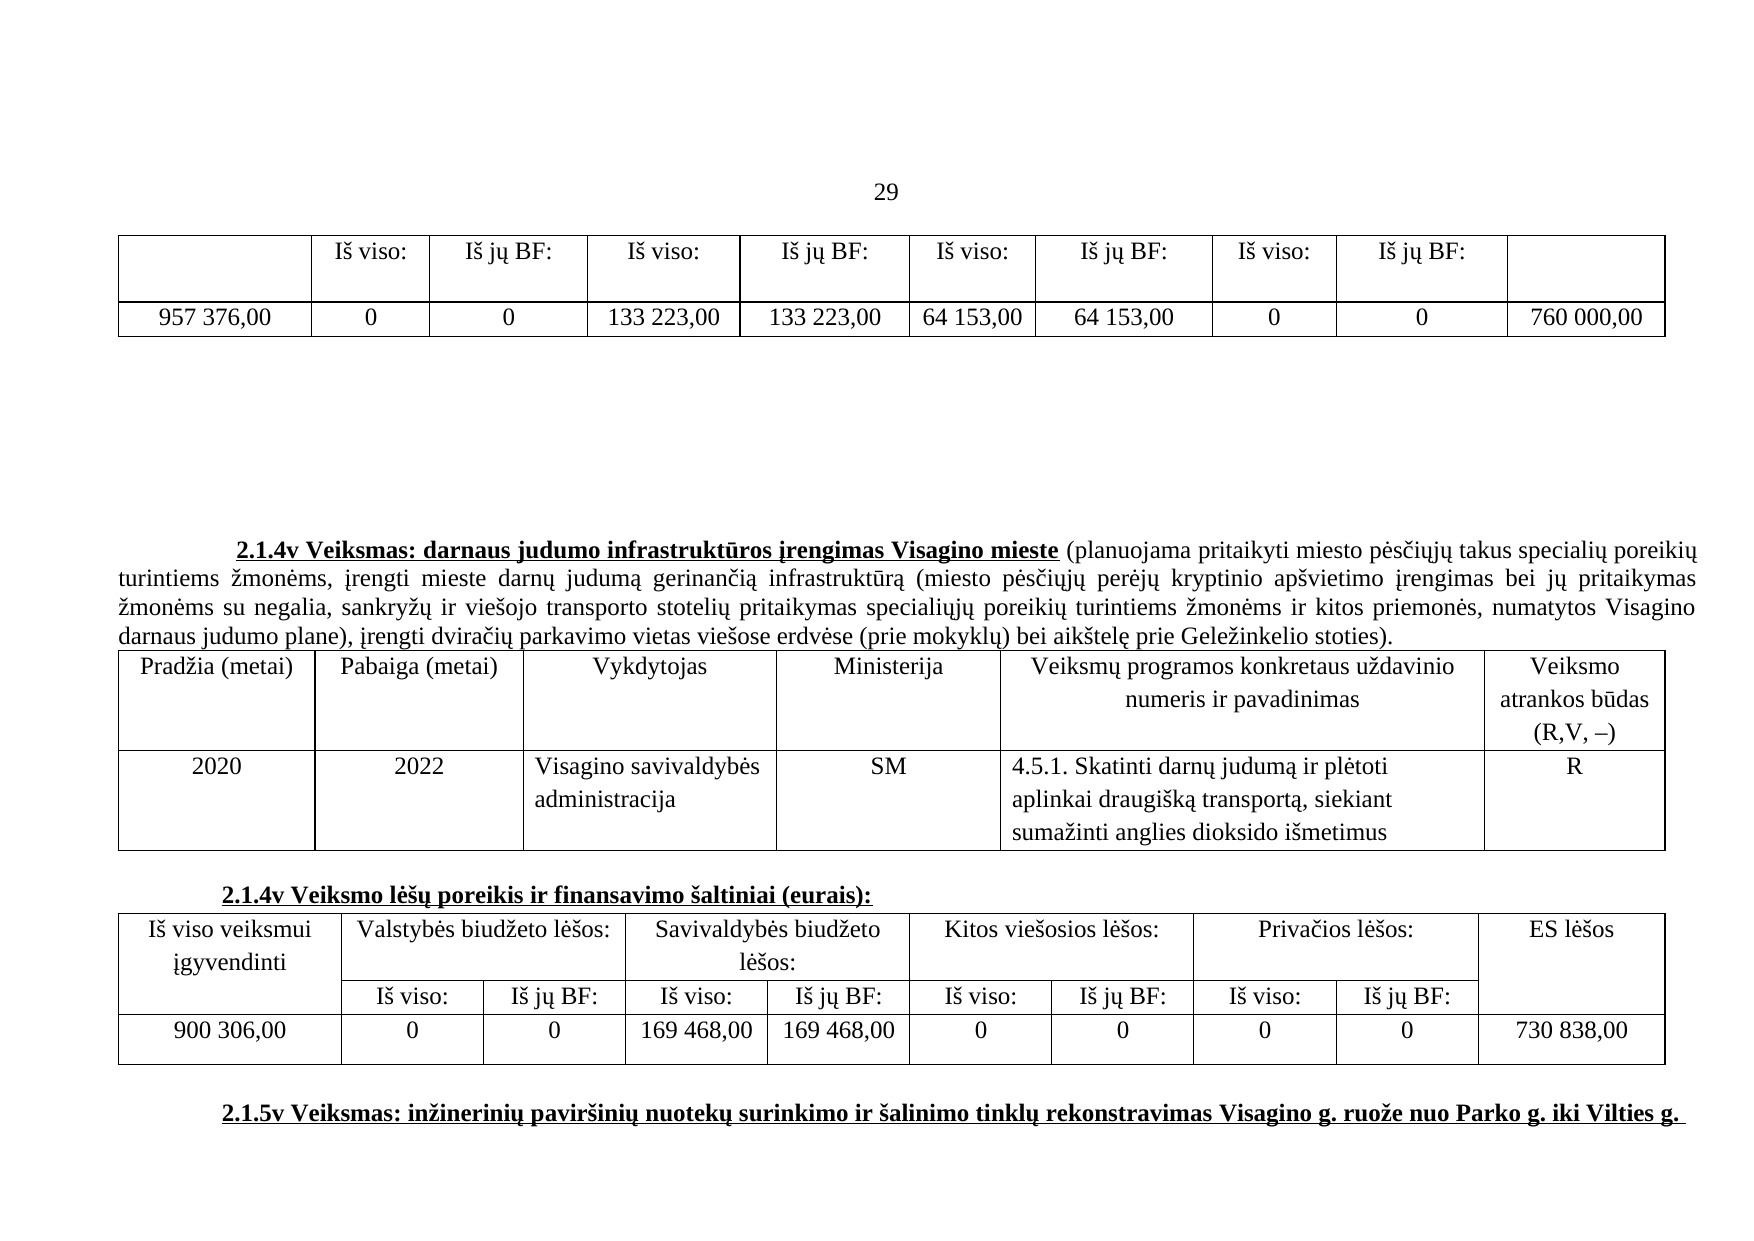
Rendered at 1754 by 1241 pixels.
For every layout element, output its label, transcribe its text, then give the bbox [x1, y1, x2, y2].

table_cell 0 [1213, 303, 1336, 336]
table_cell 64 153,00 [910, 303, 1035, 336]
table_header Vykdytojas [524, 651, 776, 750]
table_cell 0 [910, 1015, 1051, 1064]
table_cell Iš viso: [342, 981, 483, 1014]
table_cell 169 468,00 [626, 1015, 767, 1064]
table_cell 0 [484, 1015, 625, 1064]
table_cell SM [777, 751, 1000, 850]
table_cell 0 [1337, 303, 1507, 336]
table_cell Iš jų BF: [1337, 981, 1478, 1014]
table_cell 760 000,00 [1508, 303, 1664, 336]
table_cell Iš jų BF: [741, 236, 909, 301]
table_cell 133 223,00 [588, 303, 739, 336]
text 2.1.4v Veiksmas: darnaus judumo infrastruktūros įrengimas Visagino mieste (planuojama pritaikyti miesto pėsčiųjų takus specialių poreikių turintiems žmonėms, įrengti mieste darnų judumą gerinančią infrastruktūrą (miesto pėsčiųjų perėjų kryptinio apšvietimo įrengimas bei jų pritaikymas žmonėms su negalia, sankryžų ir viešojo transporto stotelių pritaikymas specialiųjų poreikių turintiems žmonėms ir kitos priemonės, numatytos Visagino darnaus judumo plane), įrengti dviračių parkavimo vietas viešose erdvėse (prie mokyklų) bei aikštelę prie Geležinkelio stoties). [118, 535, 1698, 650]
table_cell 0 [1194, 1015, 1336, 1064]
table_header Pradžia (metai) [119, 651, 314, 750]
text 2.1.5v Veiksmas: inžinerinių paviršinių nuotekų surinkimo ir šalinimo tinklų rekonstravimas Visagino g. ruože nuo Parko g. iki Vilties g. [118, 1098, 1754, 1127]
table_cell Iš viso: [588, 236, 739, 301]
table_header Veiksmų programos konkretaus uždavinio numeris ir pavadinimas [1001, 651, 1484, 750]
table_cell Visagino savivaldybės administracija [524, 751, 776, 850]
table_header [1508, 236, 1664, 301]
table_cell Iš viso: [910, 236, 1035, 301]
table_cell 957 376,00 [119, 303, 311, 336]
table_header Pabaiga (metai) [316, 651, 523, 750]
table_cell Iš viso: [1213, 236, 1336, 301]
table_cell 2022 [316, 751, 523, 850]
table_header Iš viso veiksmui įgyvendinti [119, 914, 341, 1014]
table_cell Iš jų BF: [430, 236, 587, 301]
table_cell 169 468,00 [768, 1015, 909, 1064]
table_header Kitos viešosios lėšos: [910, 914, 1193, 980]
table_cell 4.5.1. Skatinti darnų judumą ir plėtoti aplinkai draugišką transportą, siekiant sumažinti anglies dioksido išmetimus [1001, 751, 1484, 850]
table_cell Iš jų BF: [1052, 981, 1193, 1014]
table_cell Iš viso: [1194, 981, 1336, 1014]
table_cell 0 [430, 303, 587, 336]
table_cell 0 [1337, 1015, 1478, 1064]
table_cell 0 [342, 1015, 483, 1064]
table_cell 900 306,00 [119, 1015, 341, 1064]
table_cell Iš viso: [312, 236, 429, 301]
table_cell Iš jų BF: [1337, 236, 1507, 301]
table_cell Iš jų BF: [768, 981, 909, 1014]
table_cell Iš jų BF: [484, 981, 625, 1014]
table_header Privačios lėšos: [1194, 914, 1478, 980]
table_cell 2020 [119, 751, 314, 850]
table_cell 730 838,00 [1479, 1015, 1664, 1064]
table_header ES lėšos [1479, 914, 1664, 1014]
table_header Veiksmo atrankos būdas (R,V, –) [1485, 651, 1664, 750]
table_cell R [1485, 751, 1664, 850]
table_cell 133 223,00 [741, 303, 909, 336]
table_cell Iš viso: [910, 981, 1051, 1014]
table_cell 0 [1052, 1015, 1193, 1064]
table_header Valstybės biudžeto lėšos: [342, 914, 625, 980]
table_header Ministerija [777, 651, 1000, 750]
table_header Savivaldybės biudžeto lėšos: [626, 914, 909, 980]
table_cell Iš viso: [626, 981, 767, 1014]
table_header [119, 236, 311, 301]
table_cell 64 153,00 [1036, 303, 1212, 336]
table_cell Iš jų BF: [1036, 236, 1212, 301]
text 2.1.4v Veiksmo lėšų poreikis ir finansavimo šaltiniai (eurais): [118, 880, 1654, 908]
table_cell 0 [312, 303, 429, 336]
